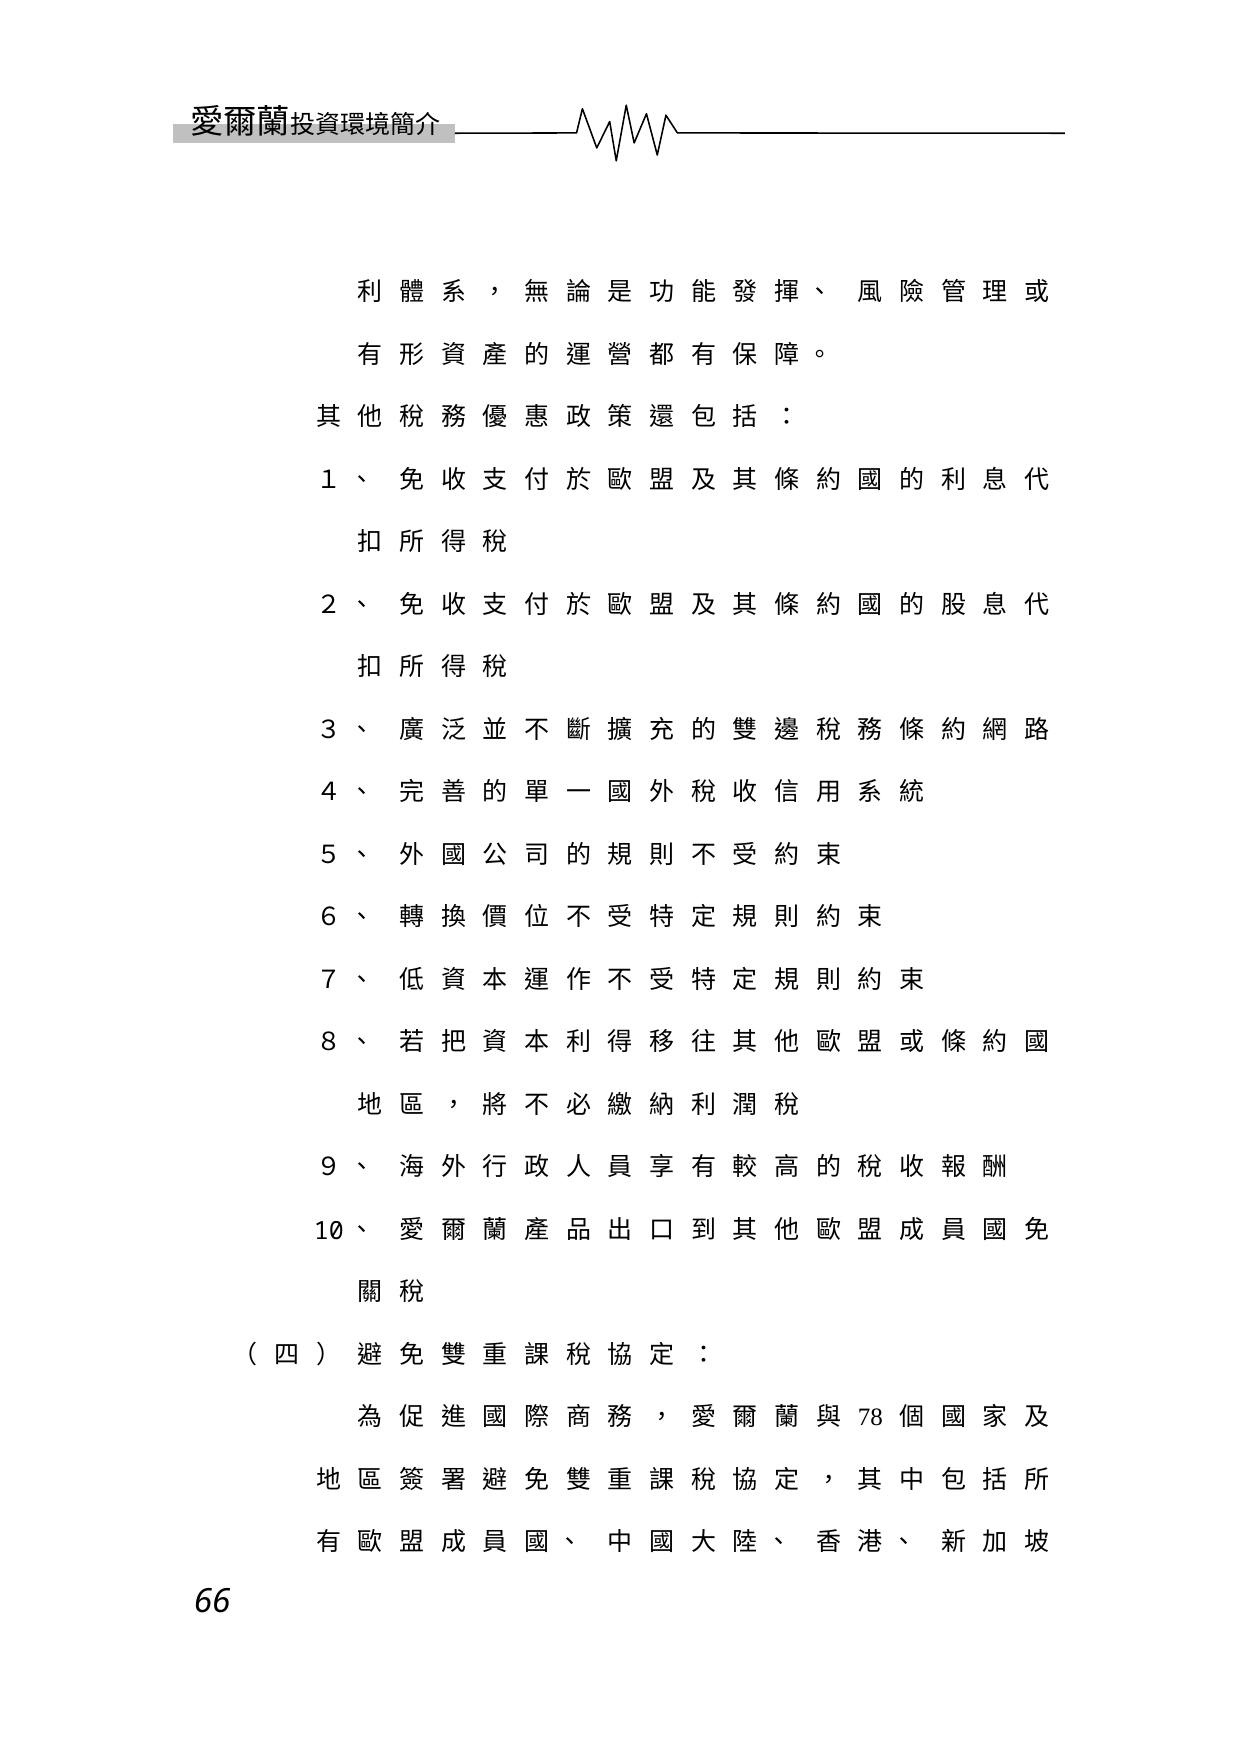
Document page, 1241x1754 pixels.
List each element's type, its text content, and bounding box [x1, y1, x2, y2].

text ４、完善的單一國外稅收信用系統 [281, 750, 1058, 813]
text ２、免收支付於歐盟及其條約國的股息代扣所得稅 [281, 563, 1058, 688]
text 10、愛爾蘭產品出口到其他歐盟成員國免關稅 [281, 1188, 1058, 1313]
text 利體系，無論是功能發揮、風險管理或有形資產的運營都有保障。 [281, 250, 1058, 375]
text （四）避免雙重課稅協定： [207, 1313, 1058, 1375]
text ５、外國公司的規則不受約束 [281, 813, 1058, 875]
text ６、轉換價位不受特定規則約束 [281, 875, 1058, 938]
text １、免收支付於歐盟及其條約國的利息代扣所得稅 [281, 438, 1058, 563]
text ９、海外行政人員享有較高的稅收報酬 [281, 1125, 1058, 1188]
text 為促進國際商務，愛爾蘭與78個國家及地區簽署避免雙重課稅協定，其中包括所有歐盟成員國、中國大陸、香港、新加坡 [281, 1375, 1058, 1563]
text ８、若把資本利得移往其他歐盟或條約國地區，將不必繳納利潤稅 [281, 1000, 1058, 1125]
text ３、廣泛並不斷擴充的雙邊稅務條約網路 [281, 688, 1058, 750]
text 其他稅務優惠政策還包括： [281, 375, 1058, 438]
text ７、低資本運作不受特定規則約束 [281, 938, 1058, 1000]
